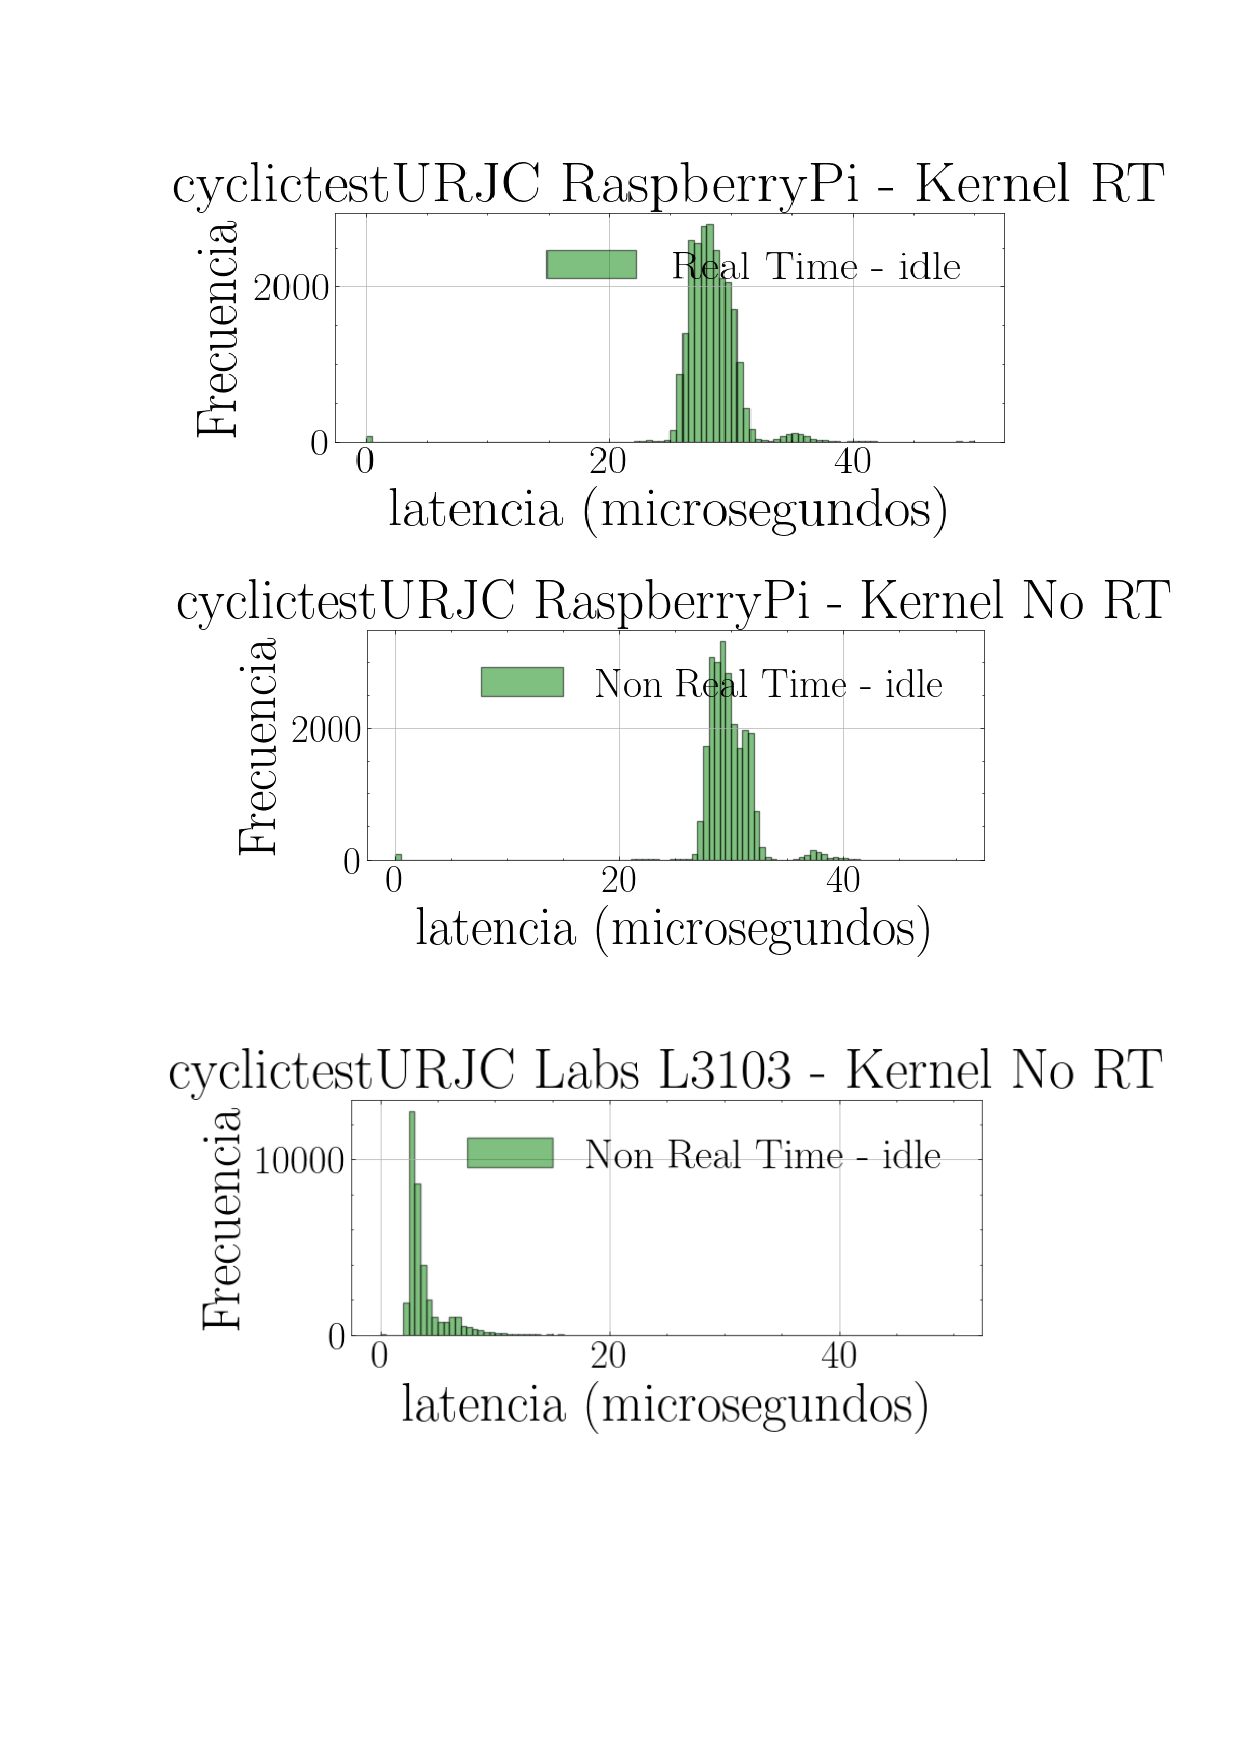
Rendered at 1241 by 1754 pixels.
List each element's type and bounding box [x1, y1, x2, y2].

picture [165, 1045, 1169, 1439]
picture [168, 159, 1172, 542]
picture [172, 576, 1177, 961]
